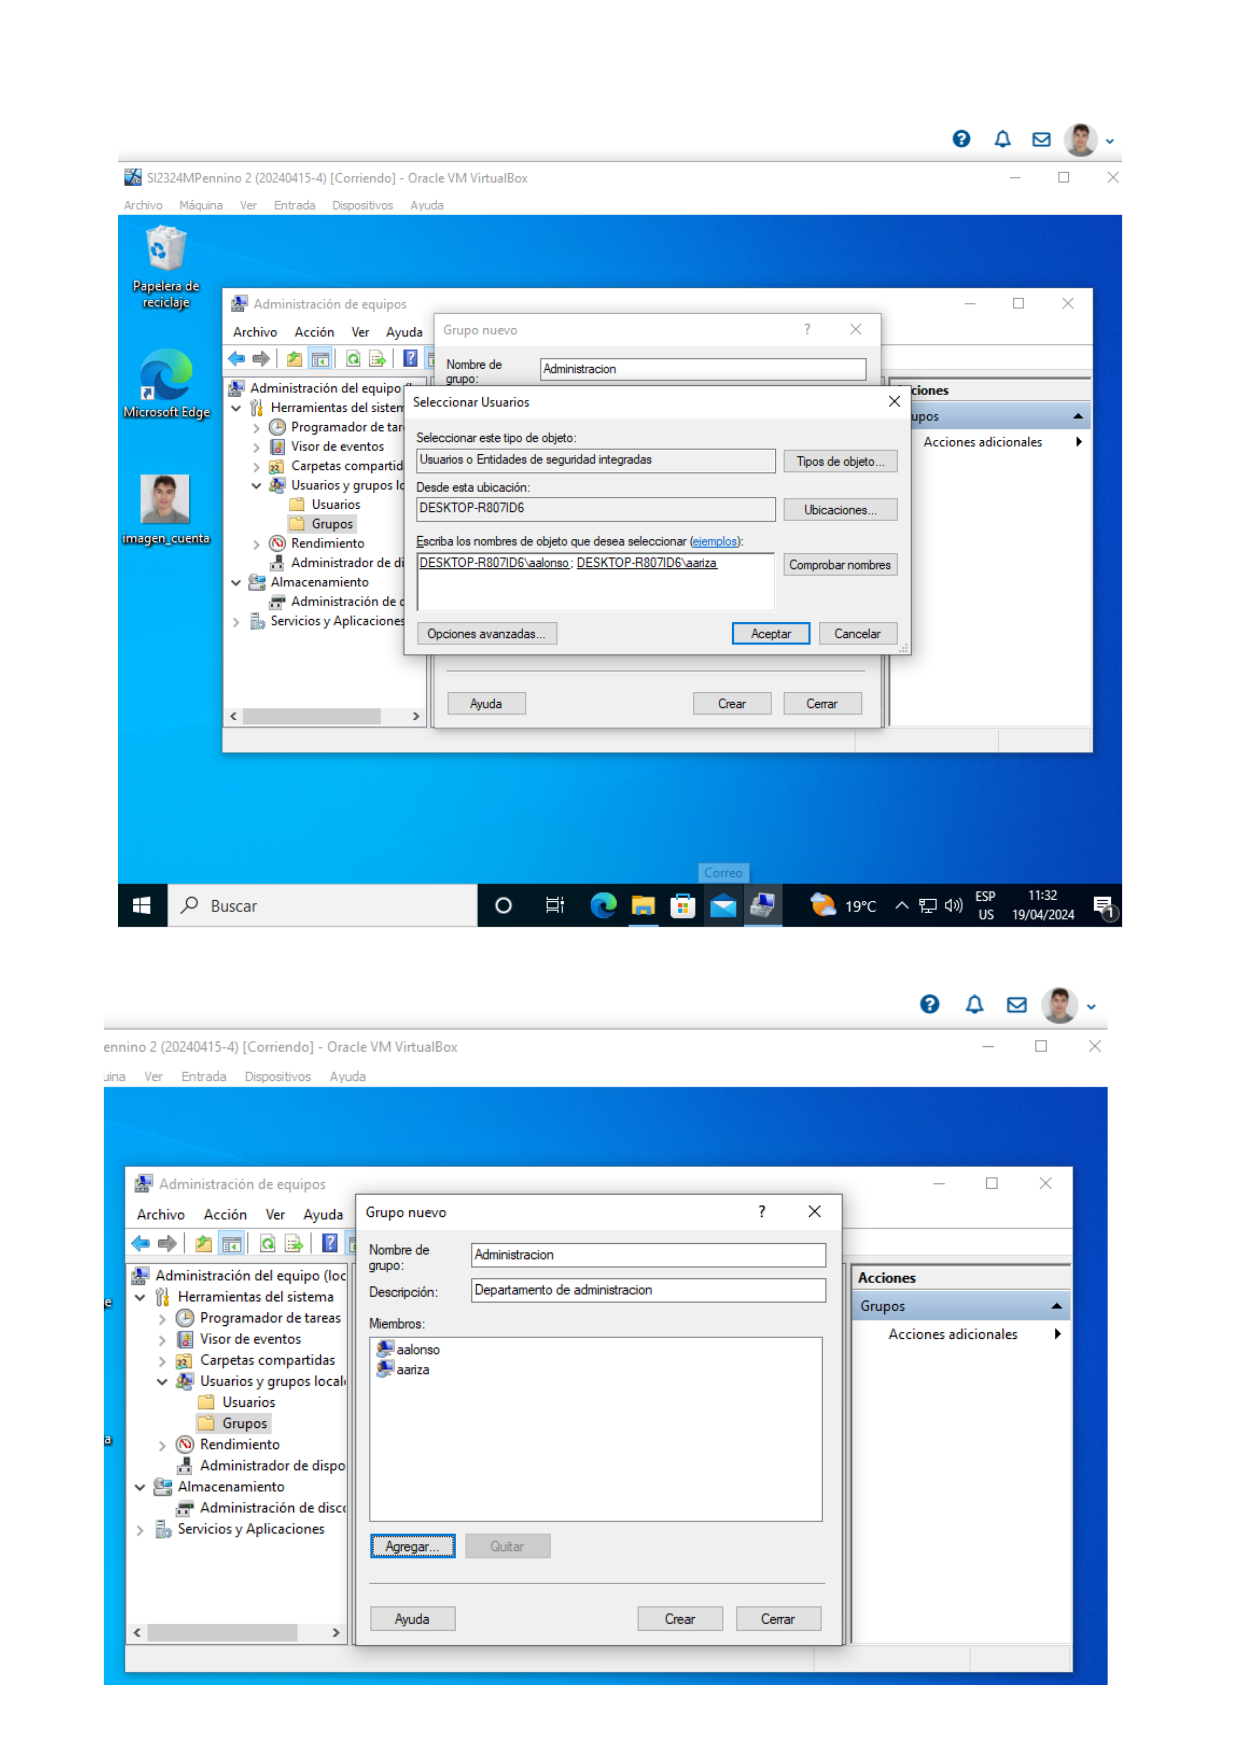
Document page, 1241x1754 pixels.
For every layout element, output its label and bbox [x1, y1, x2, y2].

picture [178, 535, 209, 542]
picture [141, 349, 192, 400]
picture [189, 407, 209, 419]
picture [160, 408, 177, 416]
picture [142, 281, 173, 293]
picture [103, 964, 1108, 1685]
picture [141, 475, 189, 522]
picture [145, 410, 158, 416]
picture [134, 281, 140, 290]
picture [147, 225, 191, 270]
picture [148, 301, 156, 306]
picture [186, 281, 198, 290]
picture [124, 407, 141, 416]
picture [170, 298, 188, 309]
picture [118, 118, 1123, 928]
picture [103, 1300, 111, 1307]
picture [123, 536, 165, 545]
picture [103, 1437, 111, 1443]
